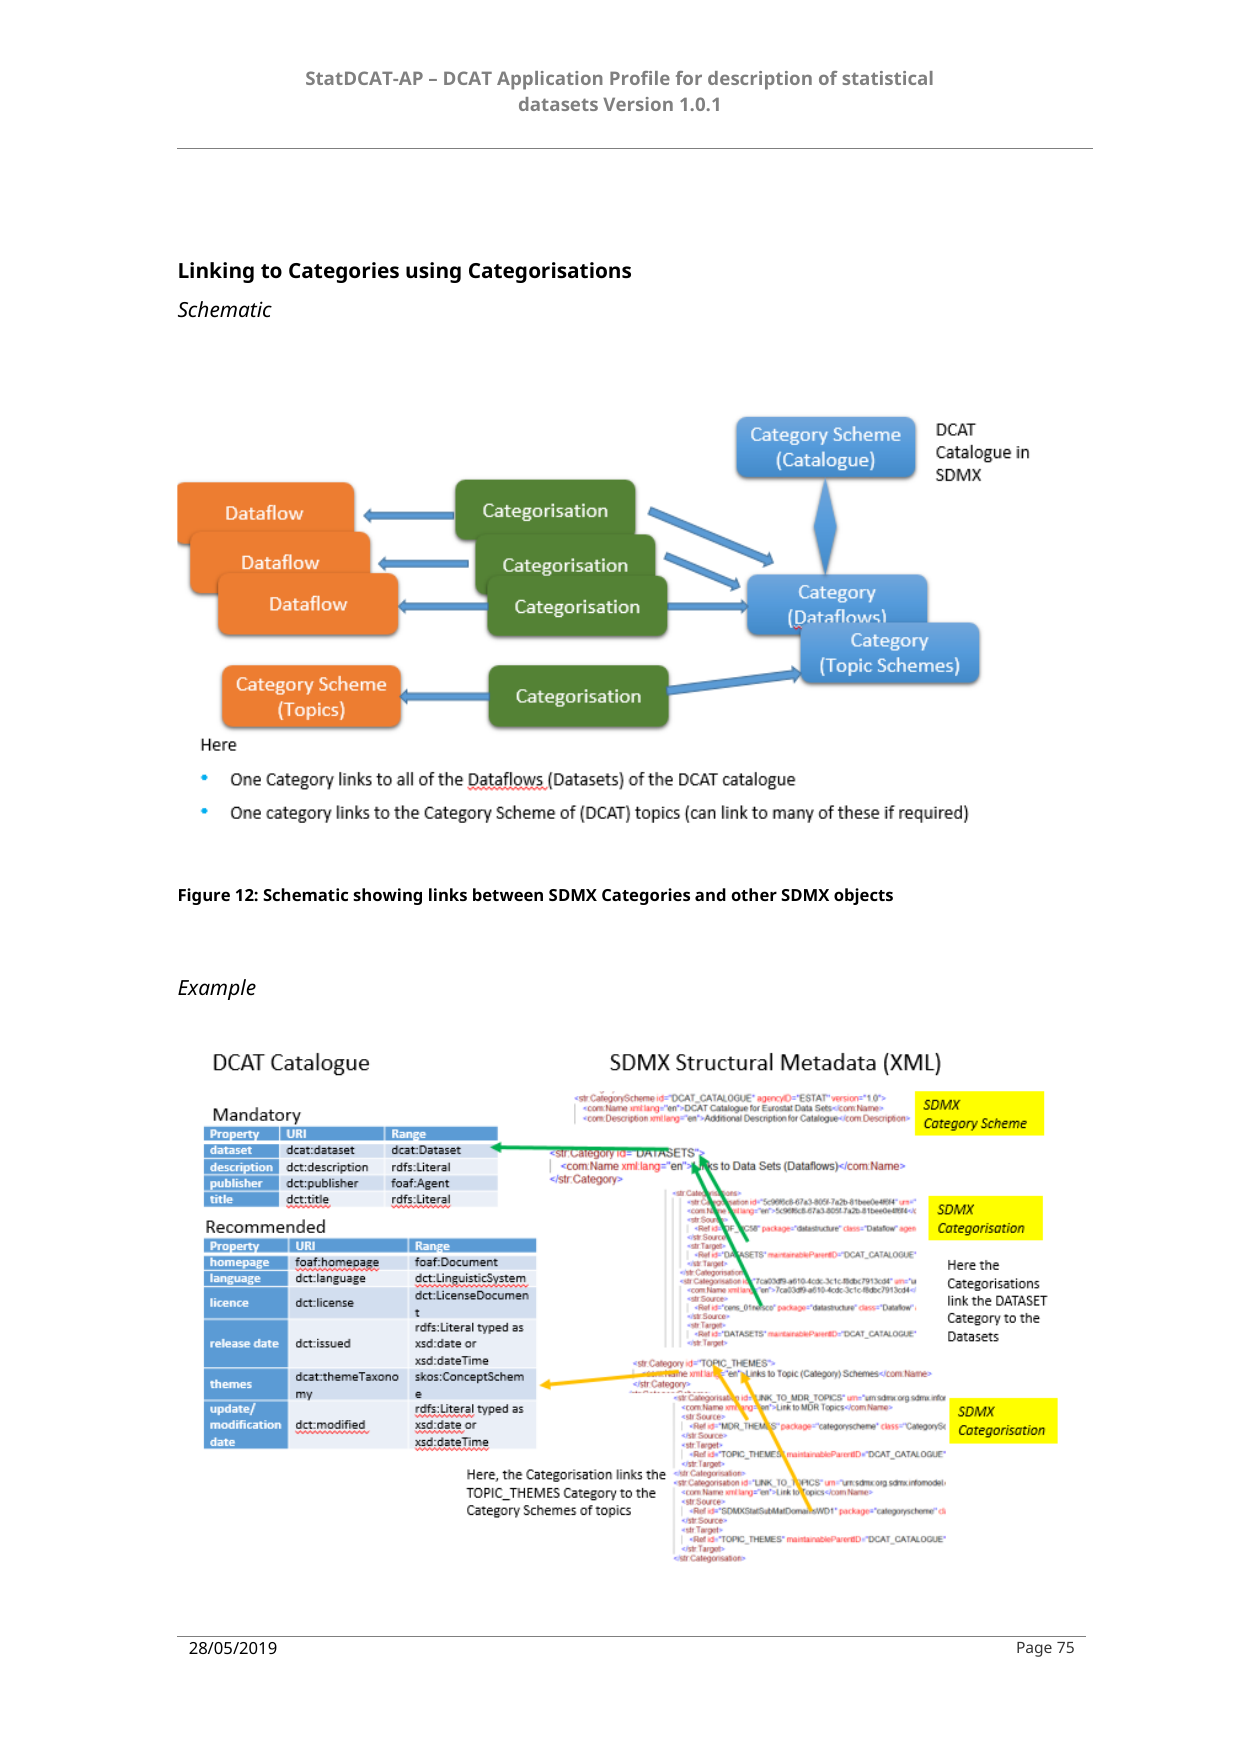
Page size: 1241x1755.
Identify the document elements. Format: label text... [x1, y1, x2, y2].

text Figure 12: Schematic showing links between SDMX Categories and other SDMX objects [177, 884, 1063, 907]
text Example [177, 973, 1063, 1001]
text Schematic [177, 295, 1063, 323]
subtitle Linking to Categories using Categorisations [177, 256, 1063, 284]
